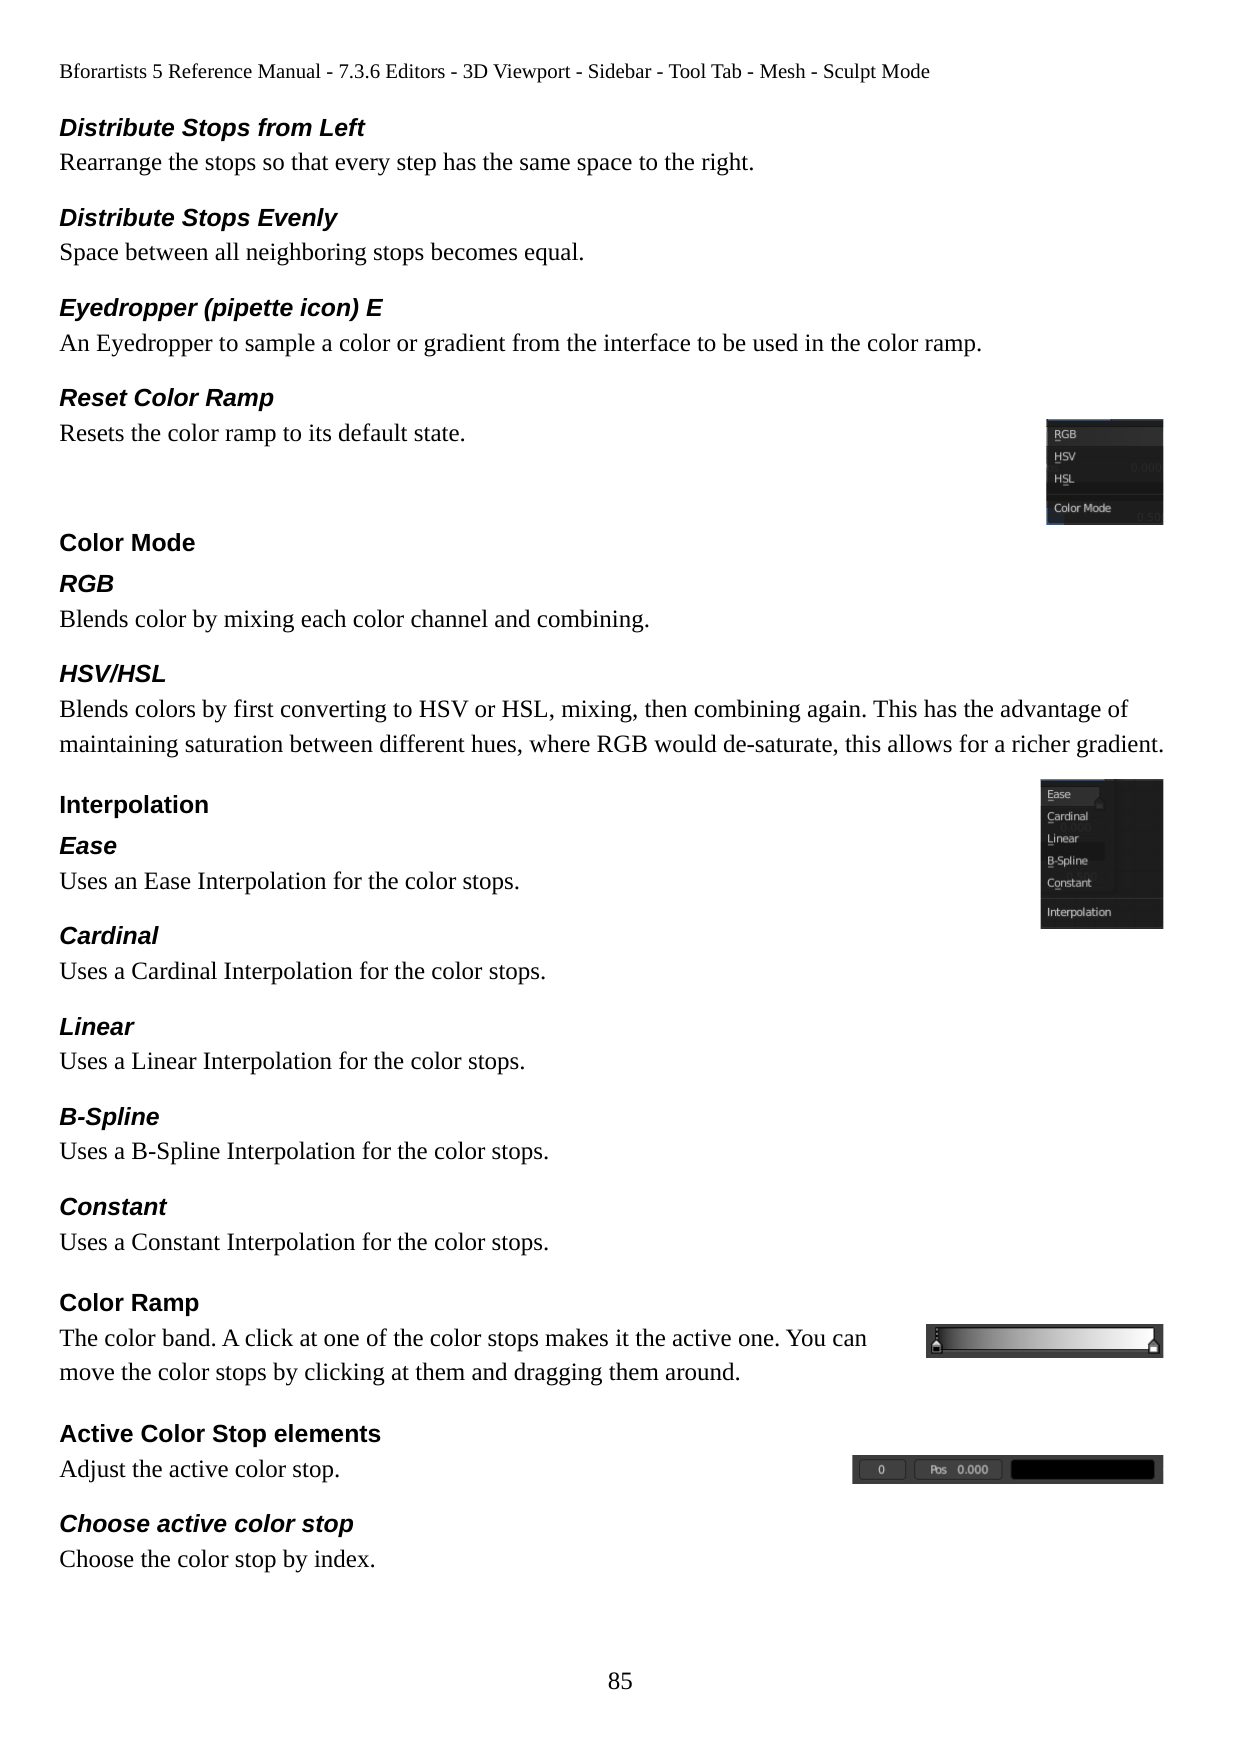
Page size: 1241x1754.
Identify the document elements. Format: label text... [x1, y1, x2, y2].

subtitle HSV/HSL [59, 659, 1181, 688]
subtitle RGB [59, 569, 1181, 598]
text Uses a B-Spline Interpolation for the color stops. [59, 1136, 1181, 1165]
text Blends color by mixing each color channel and combining. [59, 604, 1181, 633]
subtitle Linear [59, 1012, 1181, 1040]
picture [1040, 779, 1164, 929]
subtitle Choose active color stop [59, 1509, 1181, 1538]
subtitle Active Color Stop elements [59, 1419, 1181, 1447]
subtitle B-Spline [59, 1102, 1181, 1130]
text The color band. A click at one of the color stops makes it the active one. You can move the color stops by clicking at them and dragging them around. [59, 1323, 1181, 1386]
text Uses a Linear Interpolation for the color stops. [59, 1046, 1181, 1075]
subtitle Ease [59, 831, 1040, 860]
picture [1046, 419, 1164, 525]
text Blends colors by first converting to HSV or HSL, mixing, then combining again. This has the advantage of maintaining saturation between different hues, where RGB would de-saturate, this allows for a richer gradient. [59, 694, 1181, 757]
subtitle [1164, 831, 1181, 860]
subtitle Color Ramp [59, 1288, 1181, 1317]
subtitle Eyedropper (pipette icon) E [59, 293, 1181, 321]
text An Eyedropper to sample a color or gradient from the interface to be used in the color ramp. [59, 328, 1181, 356]
subtitle [1164, 790, 1181, 819]
text Uses a Constant Interpolation for the color stops. [59, 1227, 1181, 1255]
text Space between all neighboring stops becomes equal. [59, 237, 1181, 266]
picture [926, 1324, 1164, 1358]
text Rearrange the stops so that every step has the same space to the right. [59, 147, 1181, 176]
subtitle Color Mode [59, 528, 1181, 557]
picture [852, 1455, 1164, 1484]
text Choose the color stop by index. [59, 1544, 1181, 1573]
subtitle Reset Color Ramp [59, 383, 1181, 411]
text Uses an Ease Interpolation for the color stops. [59, 866, 1040, 895]
subtitle Distribute Stops from Left [59, 113, 1181, 141]
text Adjust the active color stop. [59, 1454, 1181, 1482]
subtitle Distribute Stops Evenly [59, 203, 1181, 231]
text Resets the color ramp to its default state. [59, 418, 1181, 446]
subtitle Interpolation [59, 790, 1040, 819]
text Uses a Cardinal Interpolation for the color stops. [59, 956, 1181, 985]
subtitle Constant [59, 1192, 1181, 1220]
subtitle Cardinal [59, 921, 1181, 950]
